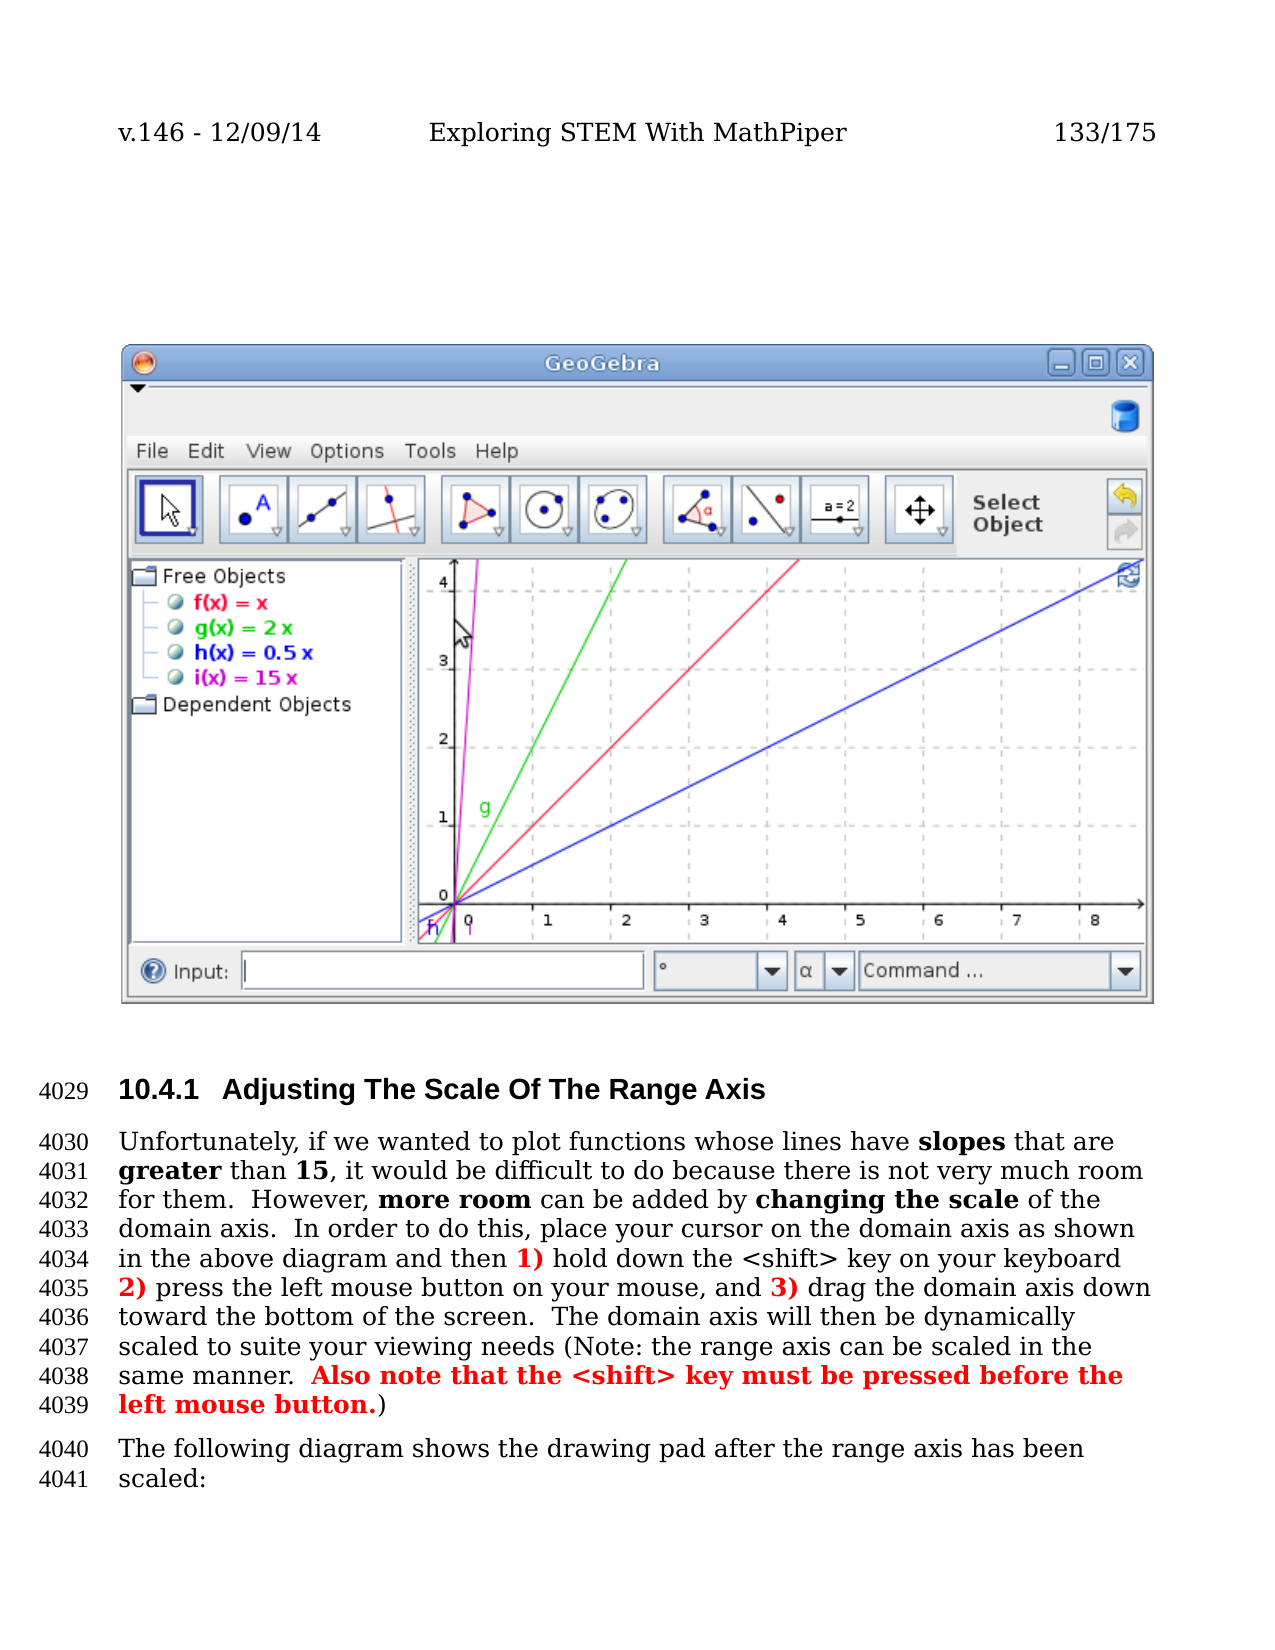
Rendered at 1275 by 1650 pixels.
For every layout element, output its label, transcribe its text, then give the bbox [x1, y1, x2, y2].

text The following diagram shows the drawing pad after the range axis has been scaled: [118, 1435, 1157, 1493]
picture [121, 344, 1154, 1004]
text Unfortunately, if we wanted to plot functions whose lines have slopes that are greater than 15, it would be difficult to do because there is not very much room for them. However, more room can be added by changing the scale of the domain axis. In order to do this, place your cursor on the domain axis as shown in the above diagram and then 1) hold down the <shift> key on your keyboard 2) press the left mouse button on your mouse, and 3) drag the domain axis down toward the bottom of the screen. The domain axis will then be dynamically scaled to suite your viewing needs (Note: the range axis can be scaled in the same manner. Also note that the <shift> key must be pressed before the left mouse button.) [118, 1127, 1157, 1420]
subtitle Adjusting The Scale Of The Range Axis [118, 1072, 1157, 1106]
